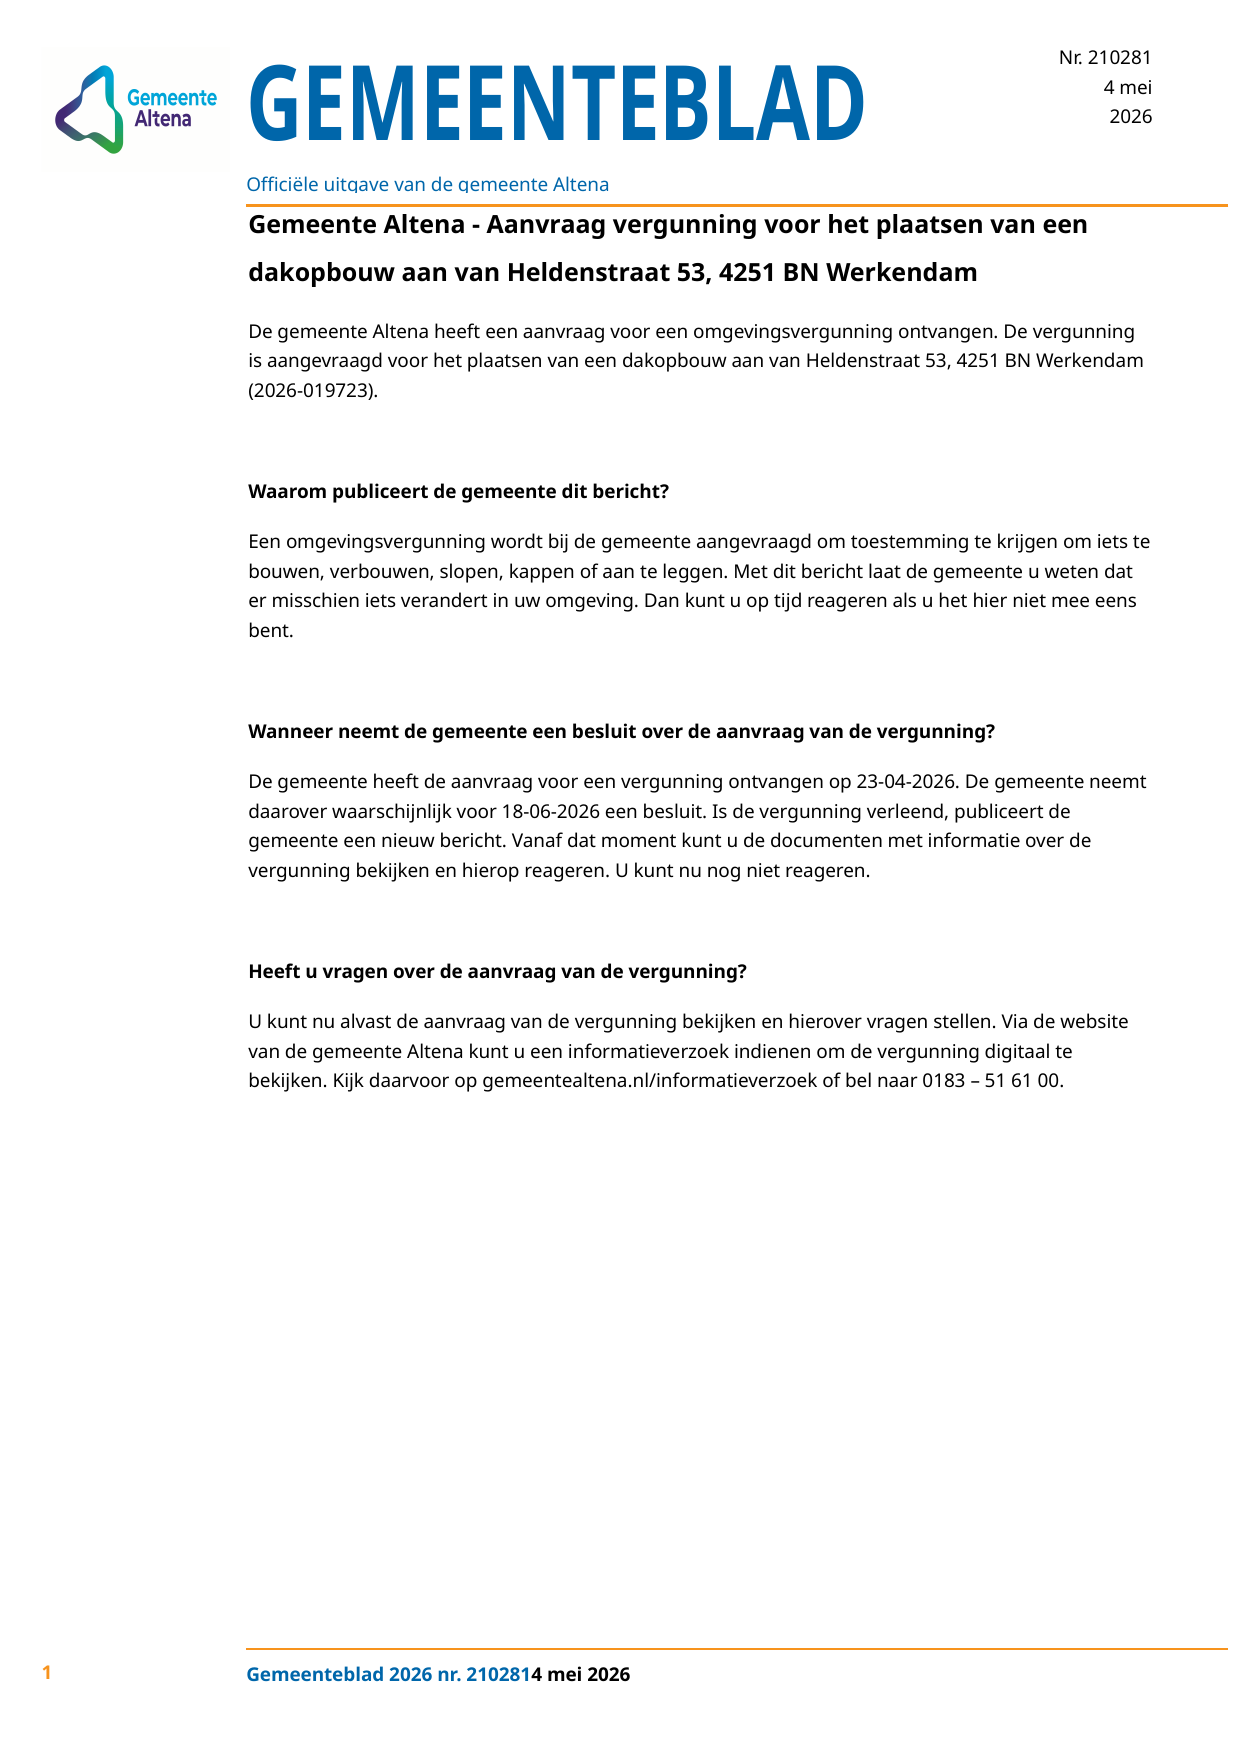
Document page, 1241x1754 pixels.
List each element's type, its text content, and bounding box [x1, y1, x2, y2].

text U kunt nu alvast de aanvraag van de vergunning bekijken en hierover vragen stellen. Via de website van de gemeente Altena kunt u een informatieverzoek indienen om de vergunning digitaal te bekijken. Kijk daarvoor op gemeentealtena.nl/informatieverzoek of bel naar 0183 – 51 61 00. [248, 1008, 1152, 1093]
text Heeft u vragen over de aanvraag van de vergunning? [248, 958, 1152, 984]
text Een omgevingsvergunning wordt bij de gemeente aangevraagd om toestemming te krijgen om iets te bouwen, verbouwen, slopen, kappen of aan te leggen. Met dit bericht laat de gemeente u weten dat er misschien iets verandert in uw omgeving. Dan kunt u op tijd reageren als u het hier niet mee eens bent. [248, 528, 1152, 643]
text De gemeente heeft de aanvraag voor een vergunning ontvangen op 23-04-2026. De gemeente neemt daarover waarschijnlijk voor 18-06-2026 een besluit. Is de vergunning verleend, publiceert de gemeente een nieuw bericht. Vanaf dat moment kunt u de documenten met informatie over de vergunning bekijken en hierop reageren. U kunt nu nog niet reageren. [248, 768, 1152, 883]
text Gemeente Altena - Aanvraag vergunning voor het plaatsen van een dakopbouw aan van Heldenstraat 53, 4251 BN Werkendam [248, 207, 1152, 288]
text Waarom publiceert de gemeente dit bericht? [248, 478, 1152, 504]
text De gemeente Altena heeft een aanvraag voor een omgevingsvergunning ontvangen. De vergunning is aangevraagd voor het plaatsen van een dakopbouw aan van Heldenstraat 53, 4251 BN Werkendam (2026-019723). [248, 318, 1152, 403]
text Wanneer neemt de gemeente een besluit over de aanvraag van de vergunning? [248, 718, 1152, 744]
picture [41, 47, 231, 172]
